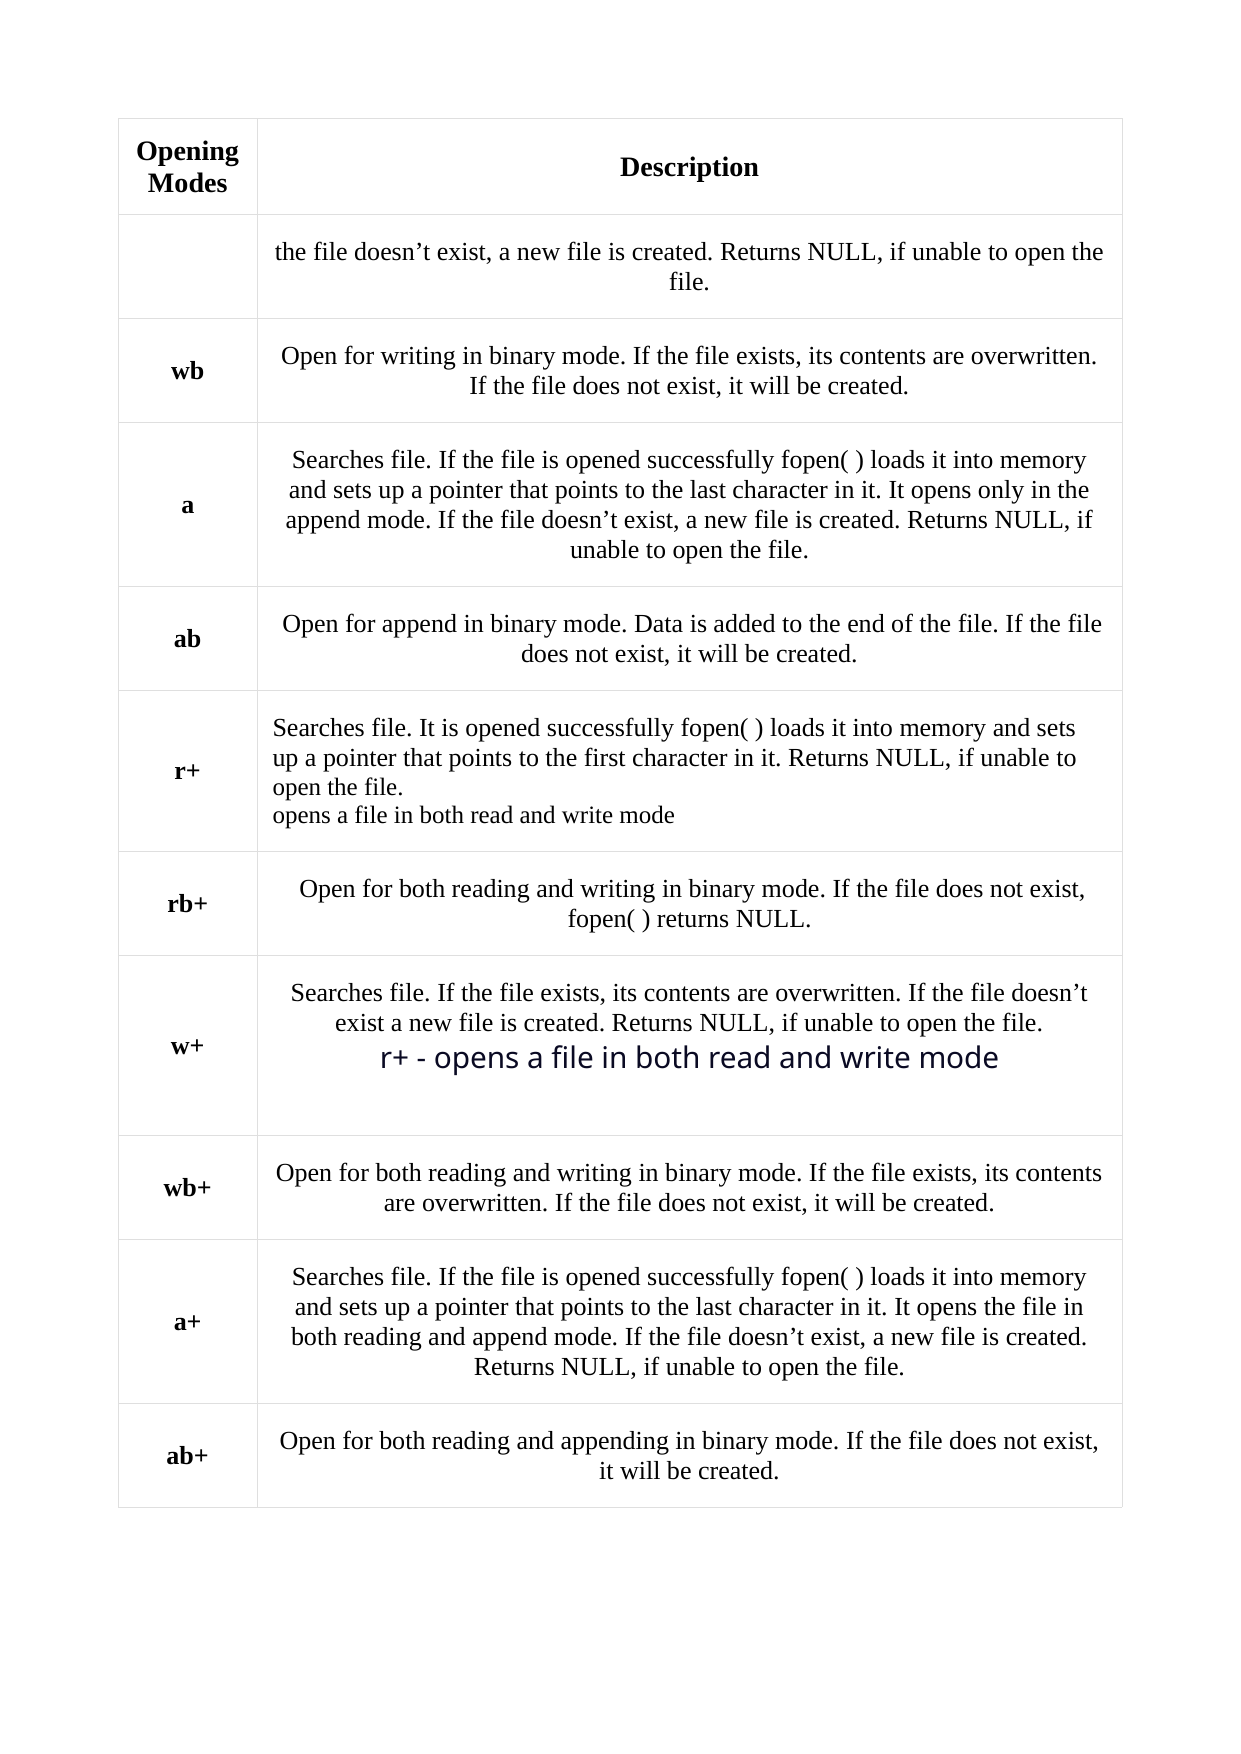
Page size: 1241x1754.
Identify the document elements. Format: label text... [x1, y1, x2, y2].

table_cell a+ [119, 1240, 257, 1403]
table_cell wb [119, 319, 257, 422]
table_cell rb+ [119, 852, 257, 955]
table_cell Searches file. It is opened successfully fopen( ) loads it into memory and sets up a pointer that points to the first character in it. Returns NULL, if unable to open the file. opens a file in both read and write mode [258, 691, 1122, 851]
table_cell the file doesn’t exist, a new file is created. Returns NULL, if unable to open the file. [258, 215, 1122, 318]
table_cell Searches file. If the file is opened successfully fopen( ) loads it into memory and sets up a pointer that points to the last character in it. It opens the file in both reading and append mode. If the file doesn’t exist, a new file is created. Returns NULL, if unable to open the file. [258, 1240, 1122, 1403]
table_cell Open for writing in binary mode. If the file exists, its contents are overwritten. If the file does not exist, it will be created. [258, 319, 1122, 422]
table_cell r+ [119, 691, 257, 851]
table_header Opening Modes [119, 119, 257, 214]
table_cell Open for both reading and writing in binary mode. If the file does not exist, fopen( ) returns NULL. [258, 852, 1122, 955]
table_cell [119, 215, 257, 318]
table_cell w+ [119, 956, 257, 1135]
table_cell ab [119, 587, 257, 690]
table_cell a [119, 423, 257, 586]
table_cell ab+ [119, 1404, 257, 1507]
table_cell wb+ [119, 1136, 257, 1239]
table_cell Open for append in binary mode. Data is added to the end of the file. If the file does not exist, it will be created. [258, 587, 1122, 690]
table_cell Searches file. If the file is opened successfully fopen( ) loads it into memory and sets up a pointer that points to the last character in it. It opens only in the append mode. If the file doesn’t exist, a new file is created. Returns NULL, if unable to open the file. [258, 423, 1122, 586]
table_header Description [258, 119, 1122, 214]
table_cell Open for both reading and appending in binary mode. If the file does not exist, it will be created. [258, 1404, 1122, 1507]
table_cell Searches file. If the file exists, its contents are overwritten. If the file doesn’t exist a new file is created. Returns NULL, if unable to open the file. r+ - opens a file in both read and write mode [258, 956, 1122, 1135]
table_cell Open for both reading and writing in binary mode. If the file exists, its contents are overwritten. If the file does not exist, it will be created. [258, 1136, 1122, 1239]
